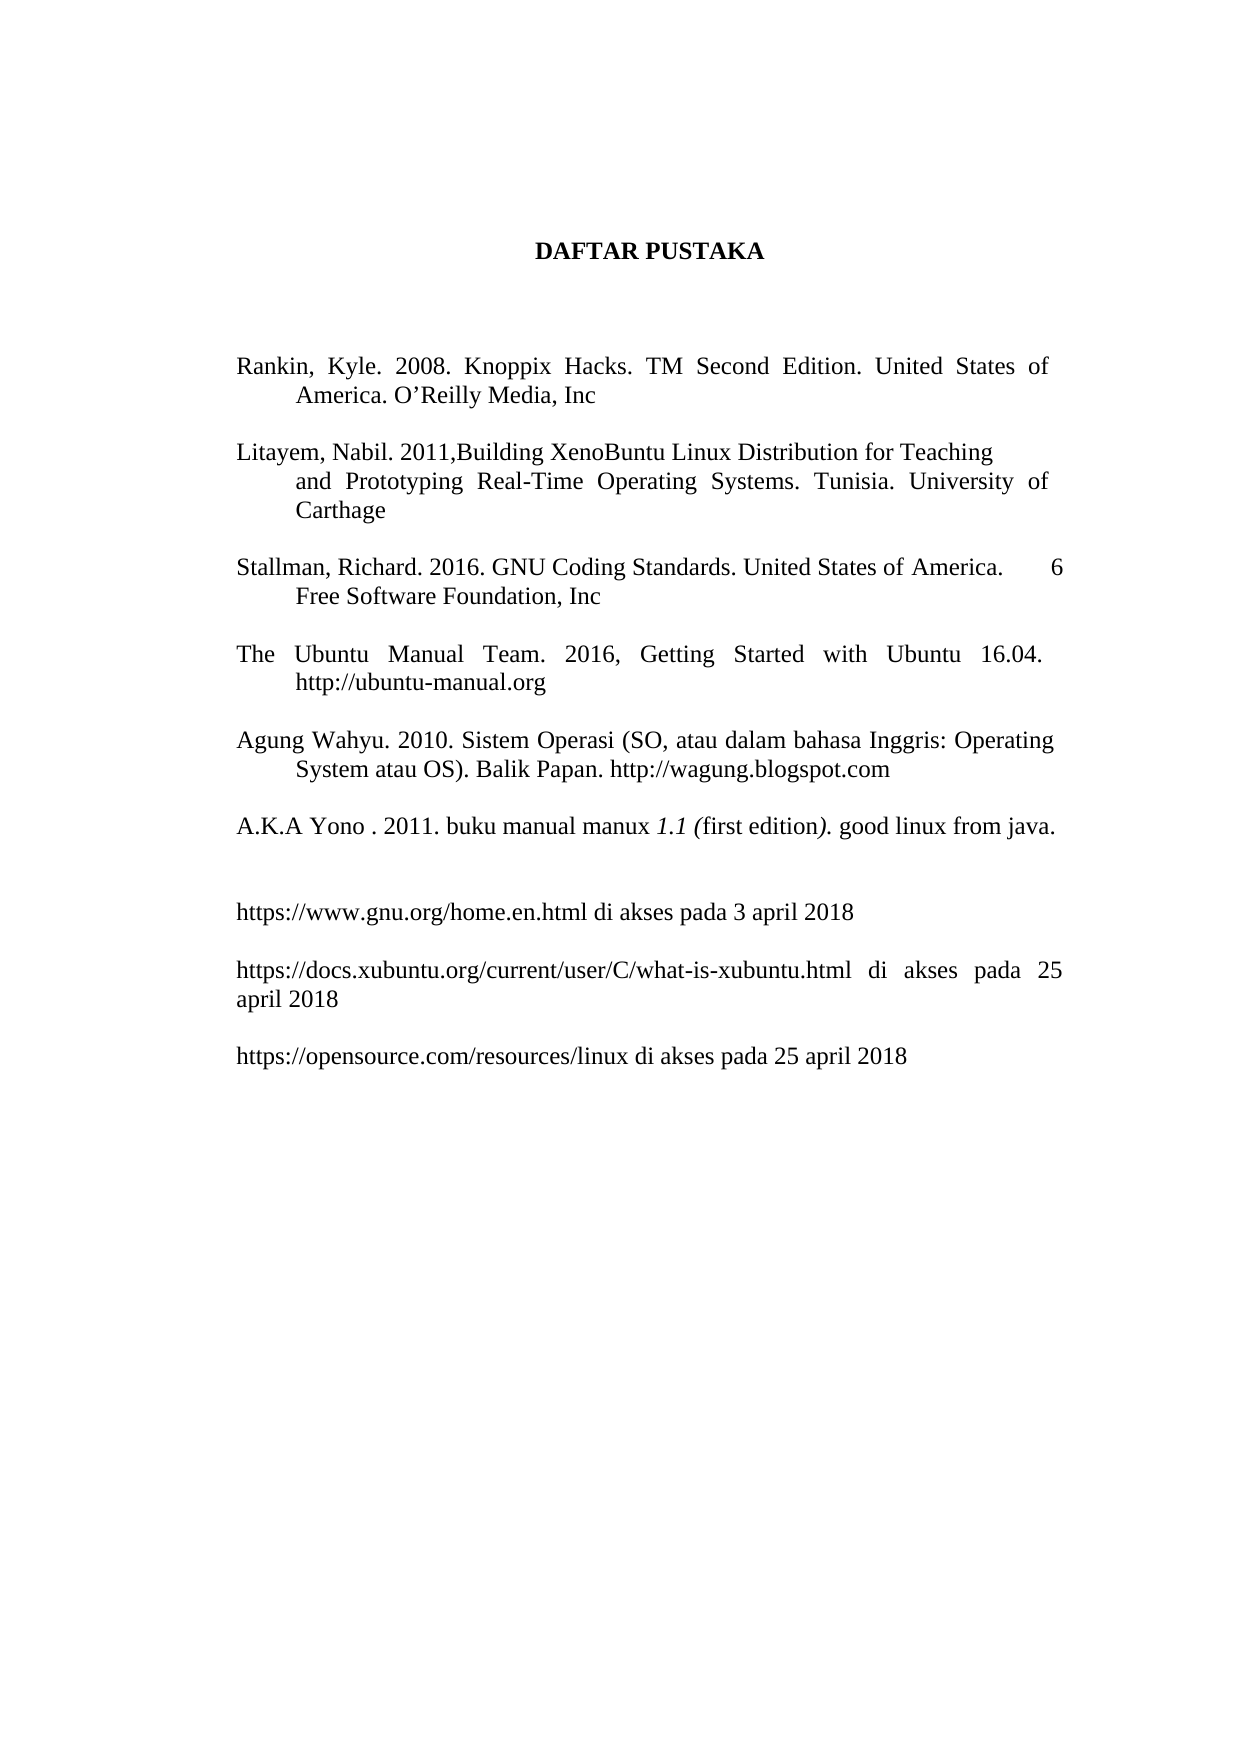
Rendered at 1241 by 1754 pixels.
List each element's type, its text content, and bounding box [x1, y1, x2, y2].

text Litayem, Nabil. 2011,Building XenoBuntu Linux Distribution for Teaching [236, 437, 1063, 466]
text https://www.gnu.org/home.en.html di akses pada 3 april 2018 [236, 897, 1063, 926]
text https://docs.xubuntu.org/current/user/C/what-is-xubuntu.html di akses pada 25 april 2018 [236, 955, 1063, 1012]
text https://opensource.com/resources/linux di akses pada 25 april 2018 [236, 1041, 1063, 1070]
text DAFTAR PUSTAKA [236, 236, 1063, 265]
text A.K.A Yono . 2011. buku manual manux 1.1 (first edition). good linux from java. [236, 811, 1063, 840]
text Agung Wahyu. 2010. Sistem Operasi (SO, atau dalam bahasa Inggris: Operating System atau OS). Balik Papan. http://wagung.blogspot.com [236, 725, 1063, 782]
text Stallman, Richard. 2016. GNU Coding Standards. United States of America. 6 Free Software Foundation, Inc [236, 552, 1063, 610]
text and Prototyping Real-Time Operating Systems. Tunisia. University of Carthage [236, 466, 1063, 524]
text Rankin, Kyle. 2008. Knoppix Hacks. TM Second Edition. United States of America. O’Reilly Media, Inc [236, 351, 1063, 409]
text The Ubuntu Manual Team. 2016, Getting Started with Ubuntu 16.04. http://ubuntu-manual.org [236, 639, 1063, 696]
